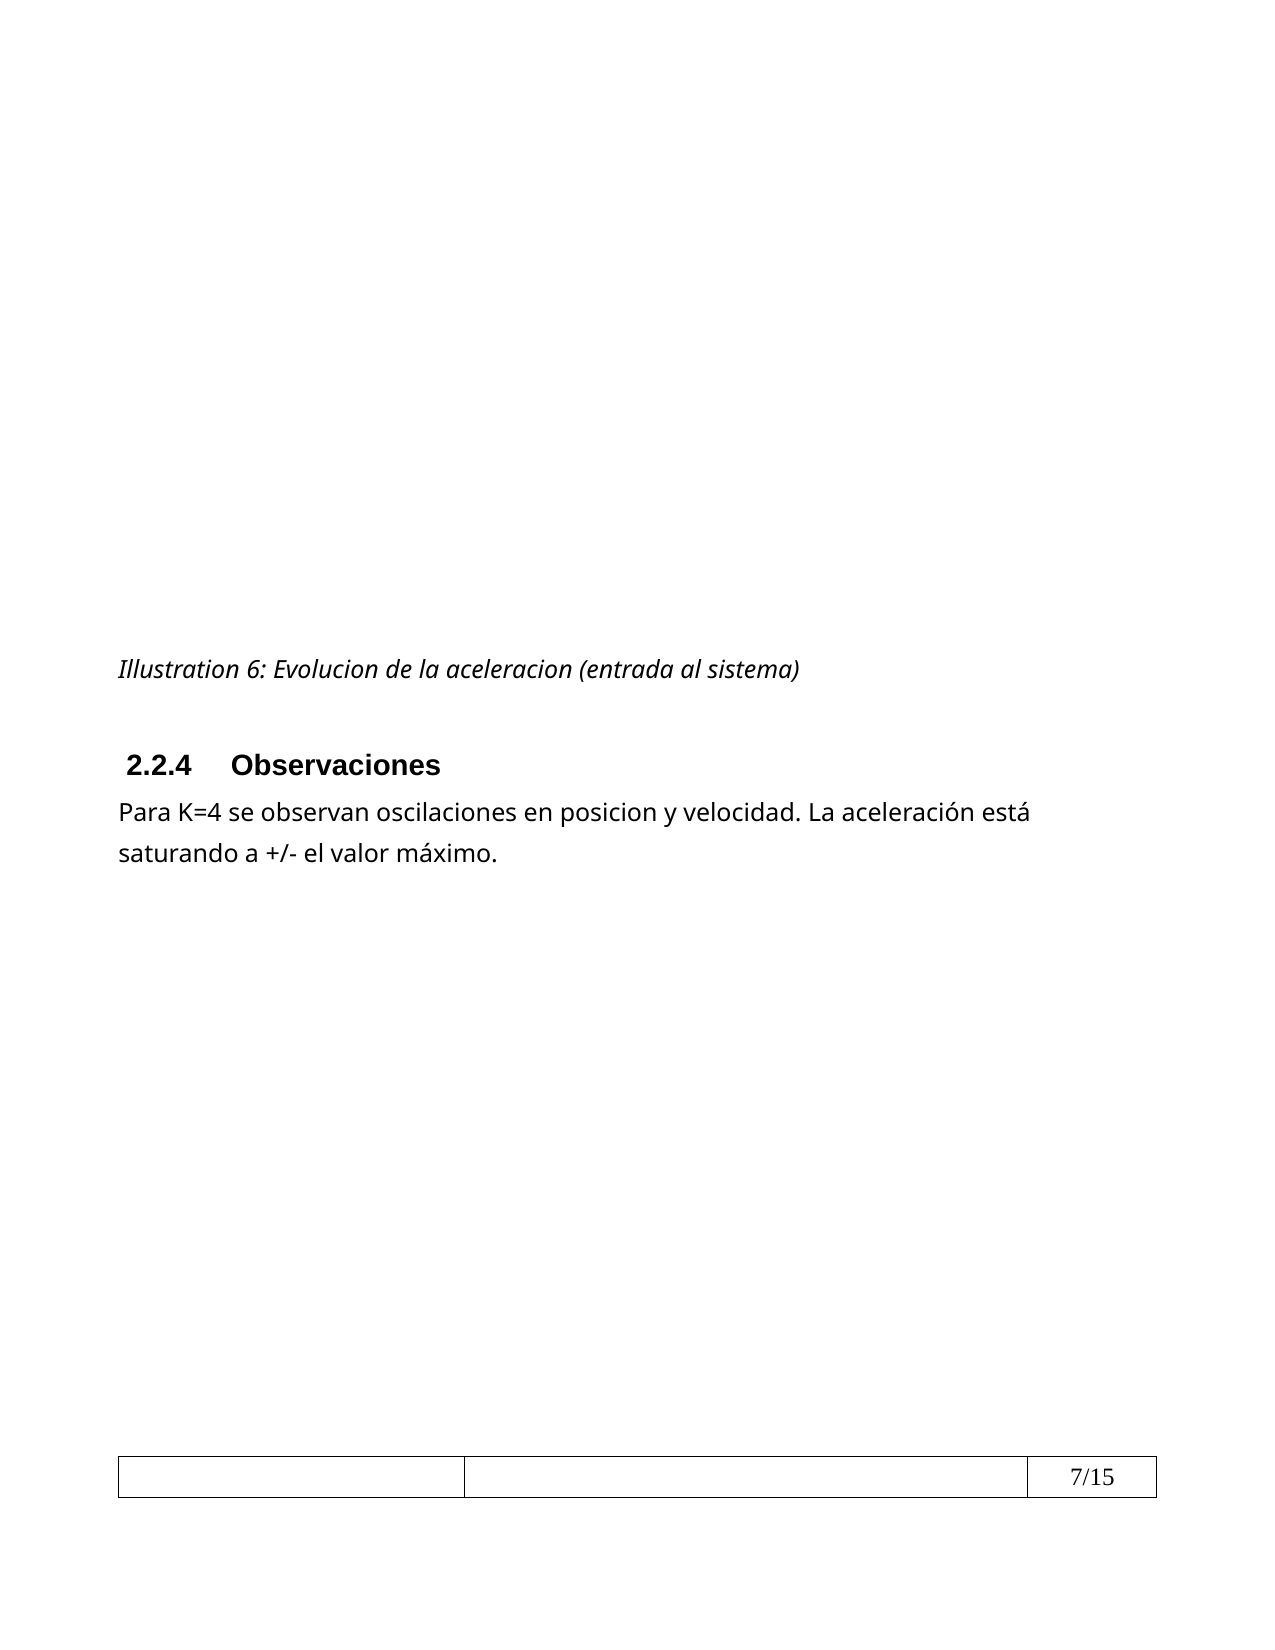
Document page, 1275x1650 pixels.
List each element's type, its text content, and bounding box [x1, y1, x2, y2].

text Illustration 6: Evolucion de la aceleracion (entrada al sistema) [118, 131, 804, 686]
subtitle Observaciones [118, 748, 1157, 782]
text Para K=4 se observan oscilaciones en posicion y velocidad. La aceleración está saturando a +/- el valor máximo. [118, 794, 1157, 869]
